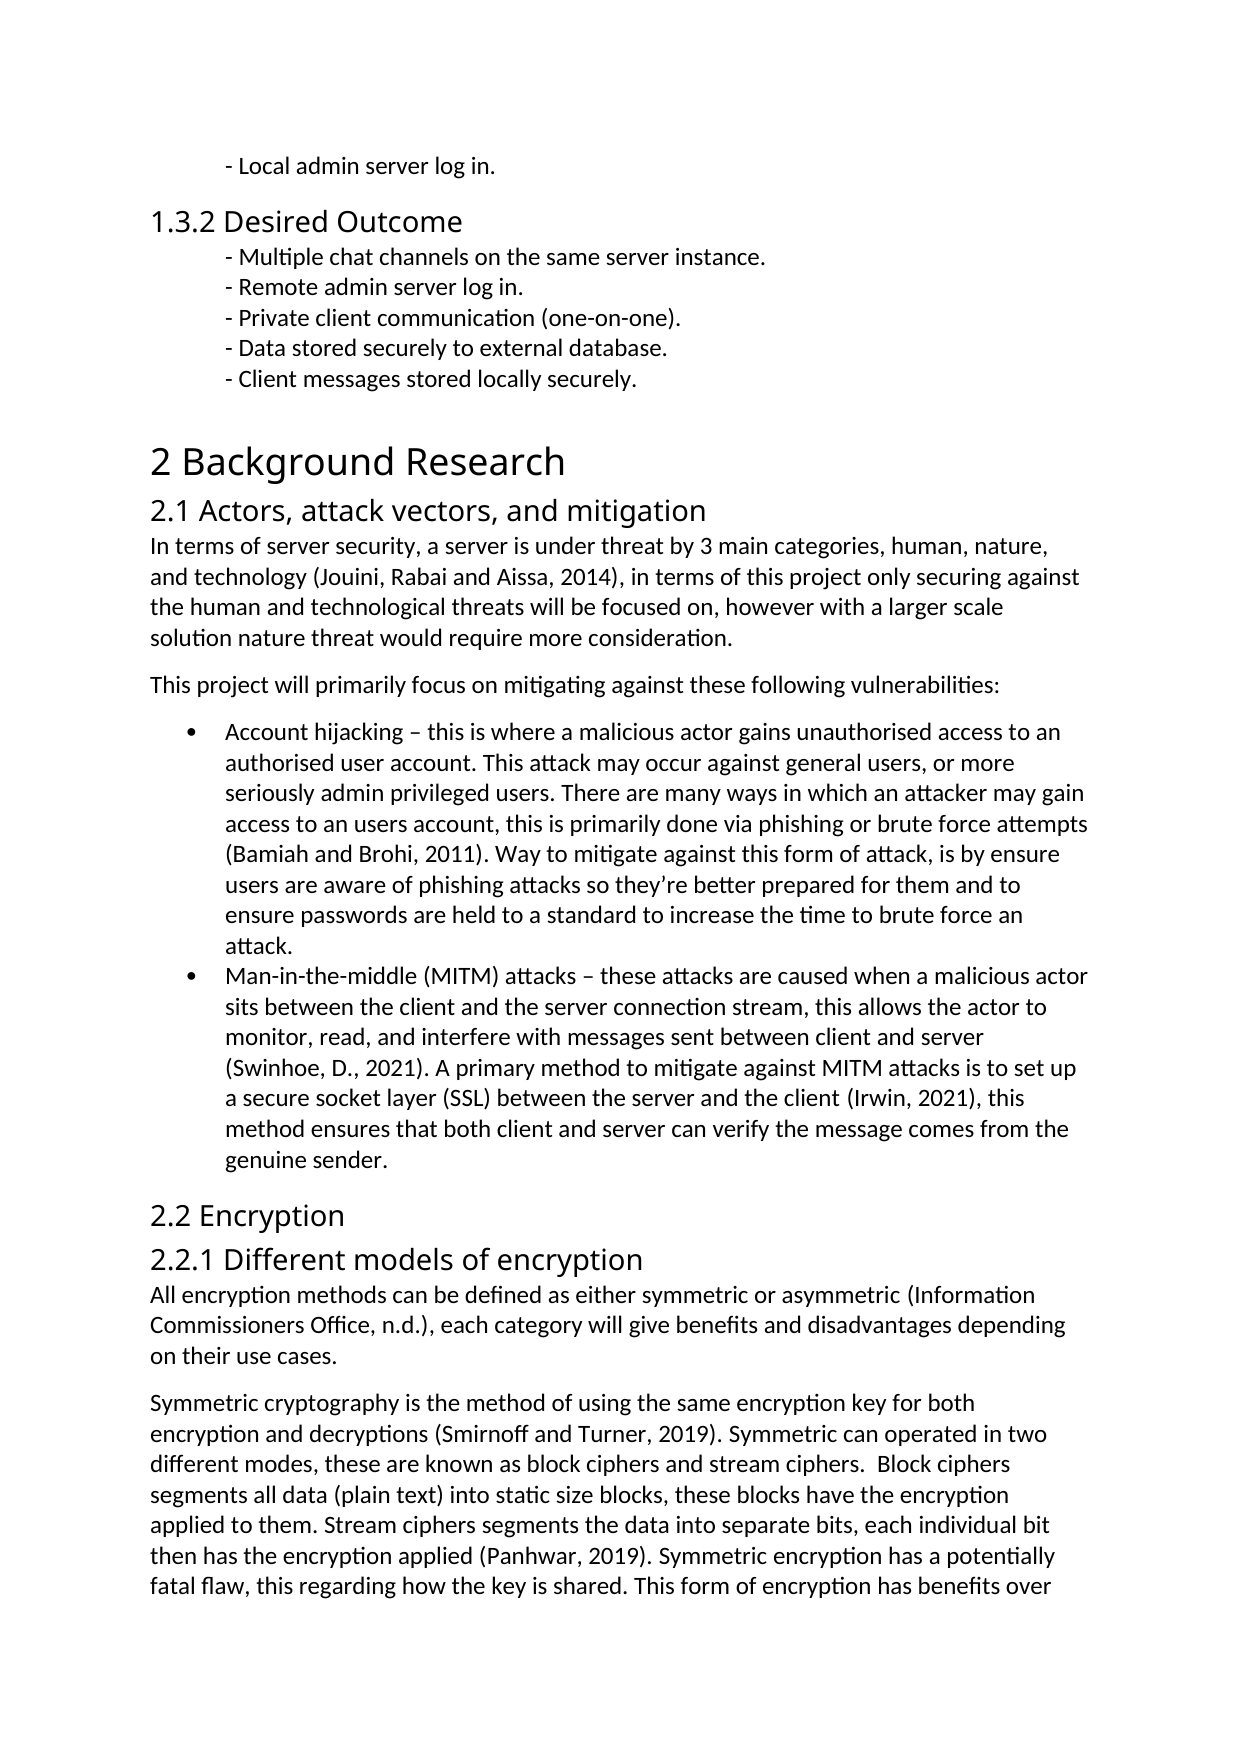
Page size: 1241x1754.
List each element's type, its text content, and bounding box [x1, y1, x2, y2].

list Account hijacking – this is where a malicious actor gains unauthorised access to an authorised user account. This attack may occur against general users, or more seriously admin privileged users. There are many ways in which an attacker may gain access to an users account, this is primarily done via phishing or brute force attempts (Bamiah and Brohi, 2011). Way to mitigate against this form of attack, is by ensure users are aware of phishing attacks so they’re better prepared for them and to ensure passwords are held to a standard to increase the time to brute force an attack. [187, 716, 1090, 960]
list - Remote admin server log in. [225, 272, 1090, 302]
text Symmetric cryptography is the method of using the same encryption key for both encryption and decryptions (Smirnoff and Turner, 2019). Symmetric can operated in two different modes, these are known as block ciphers and stream ciphers. Block ciphers segments all data (plain text) into static size blocks, these blocks have the encryption applied to them. Stream ciphers segments the data into separate bits, each individual bit then has the encryption applied (Panhwar, 2019). Symmetric encryption has a potentially fatal flaw, this regarding how the key is shared. This form of encryption has benefits over [150, 1387, 1090, 1601]
text In terms of server security, a server is under threat by 3 main categories, human, nature, and technology (Jouini, Rabai and Aissa, 2014), in terms of this project only securing against the human and technological threats will be focused on, however with a larger scale solution nature threat would require more consideration. [150, 530, 1090, 652]
list Man-in-the-middle (MITM) attacks – these attacks are caused when a malicious actor sits between the client and the server connection stream, this allows the actor to monitor, read, and interfere with messages sent between client and server (Swinhoe, D., 2021). A primary method to mitigate against MITM attacks is to set up a secure socket layer (SSL) between the server and the client (Irwin, 2021), this method ensures that both client and server can verify the message comes from the genuine sender. [187, 960, 1090, 1175]
text All encryption methods can be defined as either symmetric or asymmetric (Information Commissioners Office, n.d.), each category will give benefits and disadvantages depending on their use cases. [150, 1279, 1090, 1371]
list - Client messages stored locally securely. [225, 363, 1090, 394]
list - Private client communication (one-on-one). [225, 302, 1090, 333]
list - Local admin server log in. [225, 150, 1090, 181]
text This project will primarily focus on mitigating against these following vulnerabilities: [150, 669, 1090, 699]
subtitle 2 Background Research [150, 435, 1090, 486]
subtitle 2.2 Encryption [150, 1196, 1090, 1235]
list - Multiple chat channels on the same server instance. [225, 241, 1090, 272]
list - Data stored securely to external database. [225, 333, 1090, 363]
subtitle 2.2.1 Different models of encryption [150, 1239, 1090, 1279]
subtitle 1.3.2 Desired Outcome [150, 201, 1090, 241]
subtitle 2.1 Actors, attack vectors, and mitigation [150, 491, 1090, 530]
